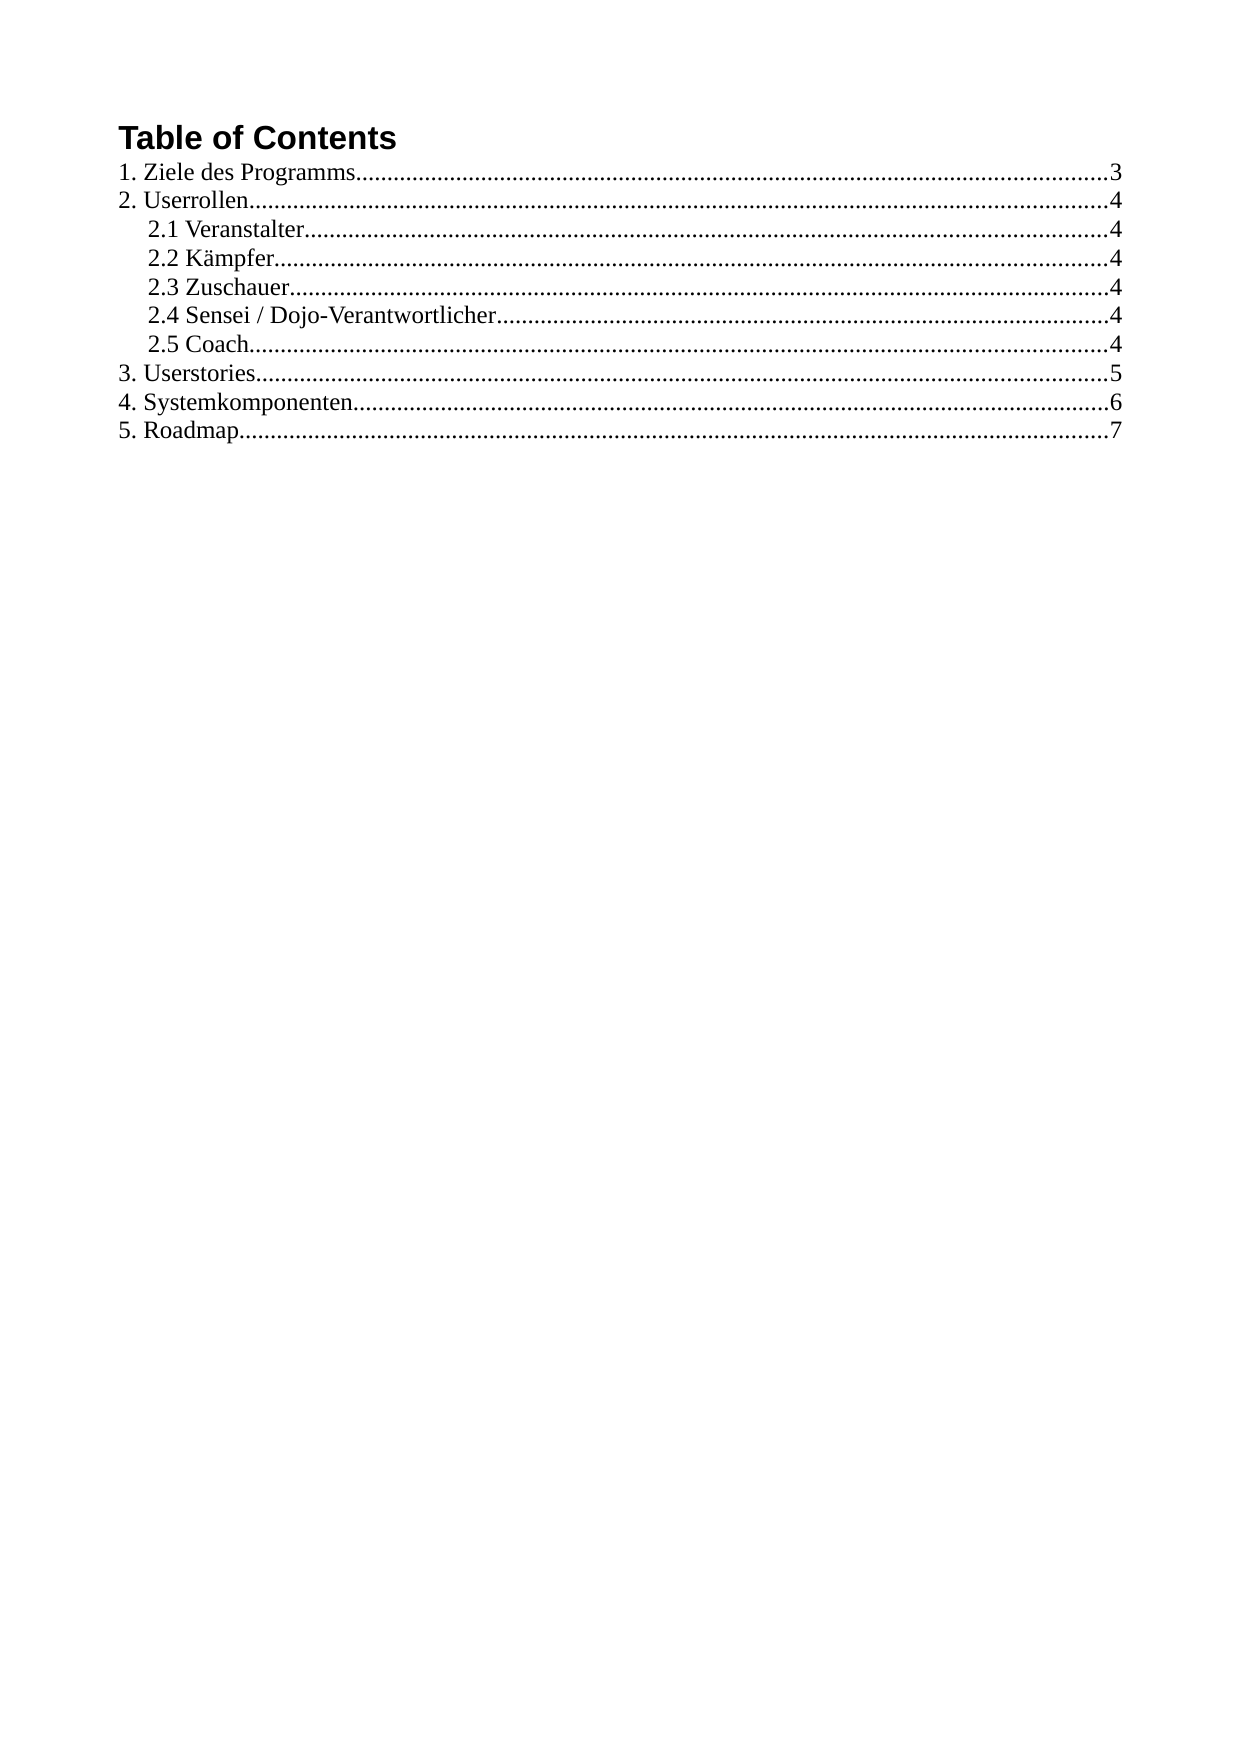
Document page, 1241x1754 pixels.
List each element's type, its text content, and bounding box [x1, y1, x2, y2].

text 4. Systemkomponenten 6 [118, 387, 1122, 415]
text 3. Userstories 5 [118, 358, 1122, 387]
text 2. Userrollen 4 [118, 185, 1122, 214]
text 2.5 Coach 4 [148, 329, 1122, 358]
text 2.3 Zuschauer 4 [148, 272, 1122, 300]
text 2.1 Veranstalter 4 [148, 214, 1122, 243]
subtitle Table of Contents [118, 118, 1122, 157]
text 1. Ziele des Programms 3 [118, 157, 1122, 185]
text 2.4 Sensei / Dojo-Verantwortlicher 4 [148, 300, 1122, 329]
text 5. Roadmap 7 [118, 415, 1122, 444]
text 2.2 Kämpfer 4 [148, 243, 1122, 272]
